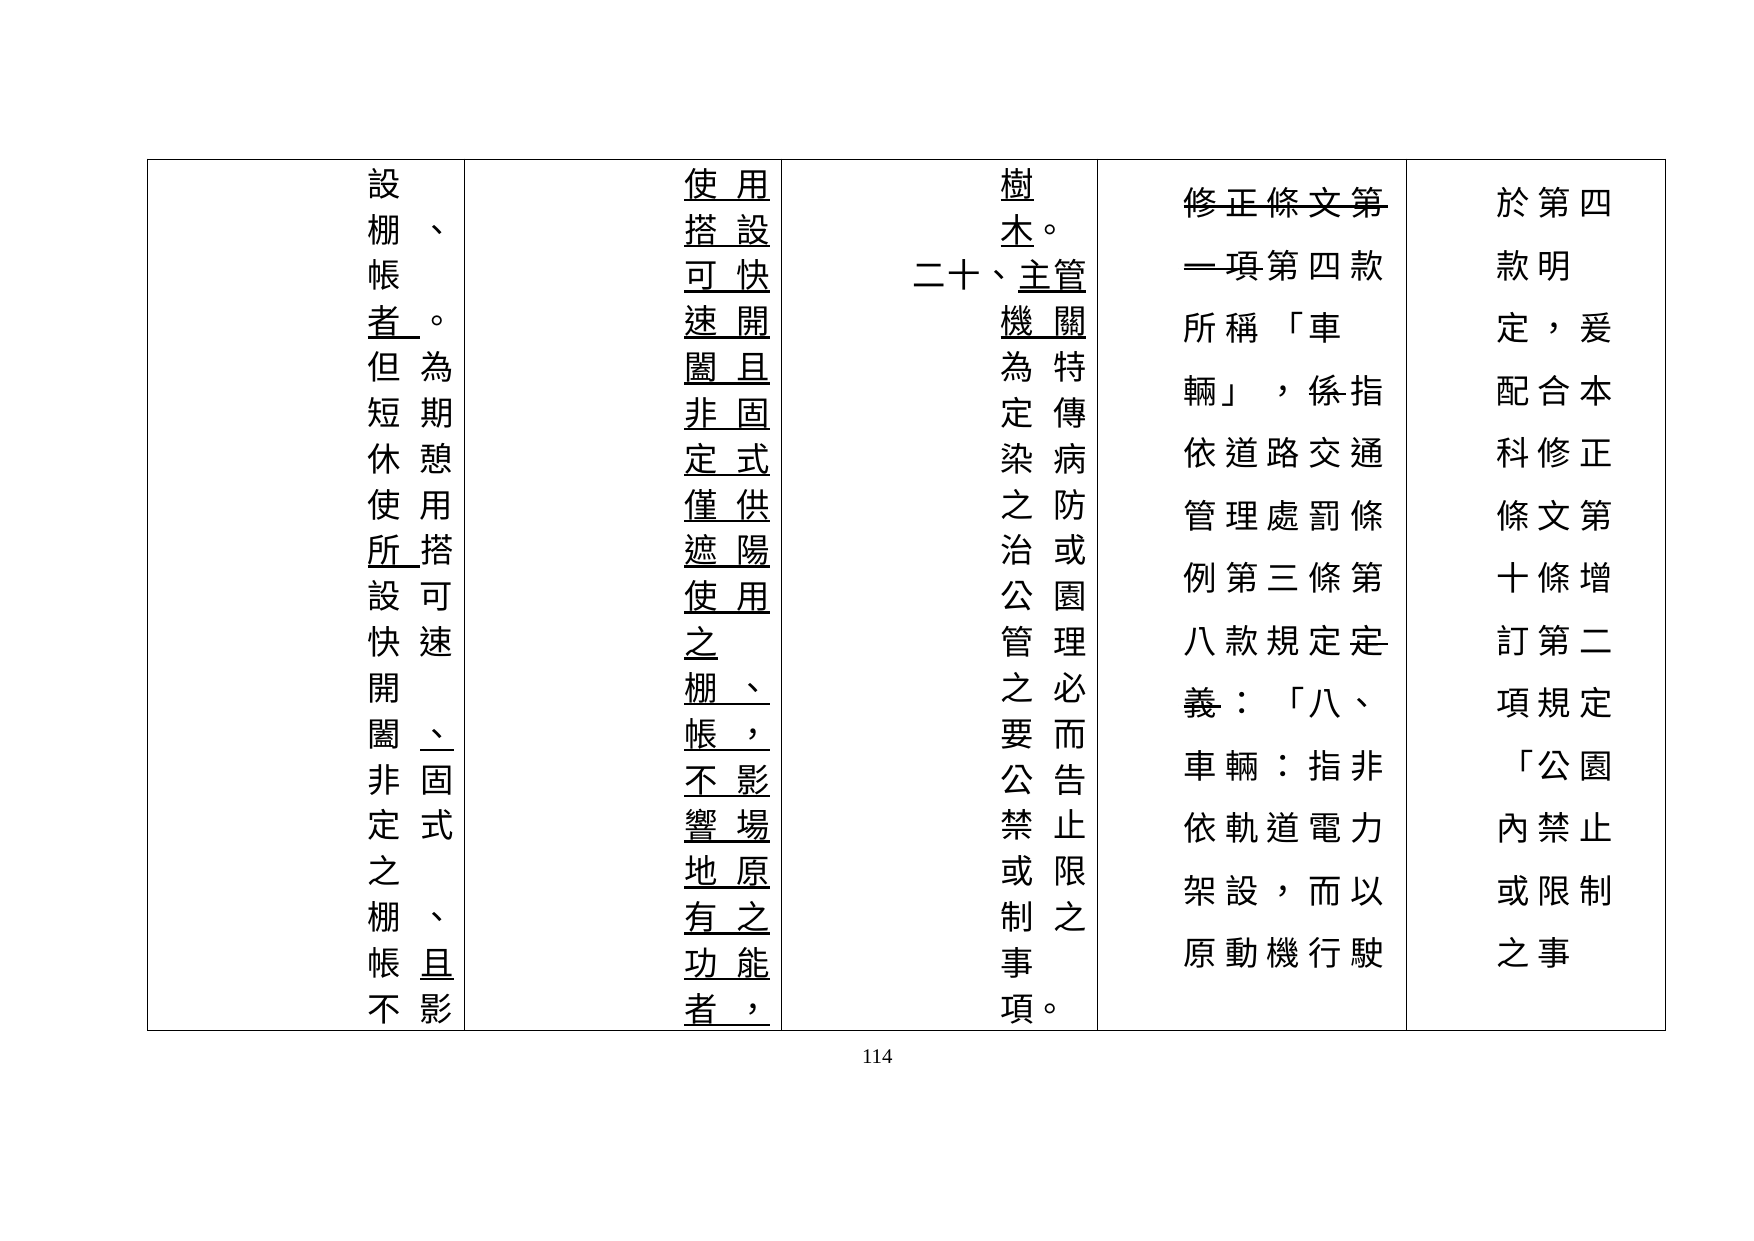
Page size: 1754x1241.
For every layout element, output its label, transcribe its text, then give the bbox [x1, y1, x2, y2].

table_cell 設棚、帳者。但為短期休憩使用所搭設可快速開闔、非固定式之棚、帳且不影 [148, 160, 464, 1030]
table_cell 修正條文第一項第四款所稱「車輛」，係指依道路交通管理處罰條例第三條第八款規定定義：「八、車輛：指非依軌道電力架設，而以原動機行駛 [1098, 160, 1406, 1030]
table_cell 於第四款明定，爰配合本科修正條文第十條增訂第二項規定「公園內禁止或限制之事 [1407, 160, 1665, 1030]
table_cell 樹木。 二十、主管機關為特定傳染病之防治或公園管理之必要而公告禁止或限制之事項。 [782, 160, 1097, 1030]
table_cell 使用搭設可快速開闔且非固定式僅供遮陽使用之棚、帳，不影響場地原有之功能者， [465, 160, 781, 1030]
